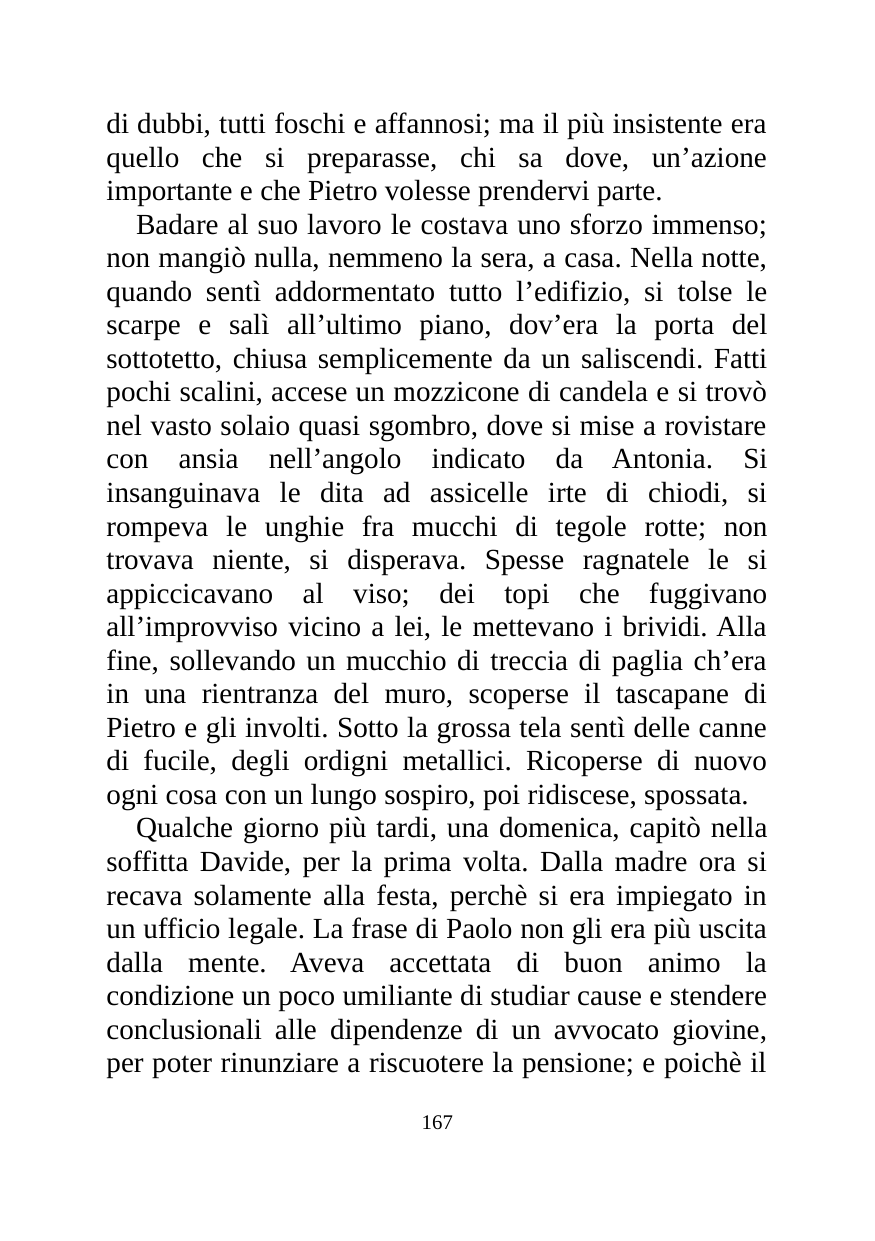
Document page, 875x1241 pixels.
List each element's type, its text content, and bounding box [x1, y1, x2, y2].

text Badare al suo lavoro le costava uno sforzo immenso; non mangiò nulla, nemmeno la sera, a casa. Nella notte, quando sentì addormentato tutto l’edifizio, si tolse le scarpe e salì all’ultimo piano, dov’era la porta del sottotetto, chiusa semplicemente da un saliscendi. Fatti pochi scalini, accese un mozzicone di candela e si trovò nel vasto solaio quasi sgombro, dove si mise a rovistare con ansia nell’angolo indicato da Antonia. Si insanguinava le dita ad assicelle irte di chiodi, si rompeva le unghie fra mucchi di tegole rotte; non trovava niente, si disperava. Spesse ragnatele le si appiccicavano al viso; dei topi che fuggivano all’improvviso vicino a lei, le mettevano i brividi. Alla fine, sollevando un mucchio di treccia di paglia ch’era in una rientranza del muro, scoperse il tascapane di Pietro e gli involti. Sotto la grossa tela sentì delle canne di fucile, degli ordigni metallici. Ricoperse di nuovo ogni cosa con un lungo sospiro, poi ridiscese, spossata. [106, 207, 768, 811]
text Qualche giorno più tardi, una domenica, capitò nella soffitta Davide, per la prima volta. Dalla madre ora si recava solamente alla festa, perchè si era impiegato in un ufficio legale. La frase di Paolo non gli era più uscita dalla mente. Aveva accettata di buon animo la condizione un poco umiliante di studiar cause e stendere conclusionali alle dipendenze di un avvocato giovine, per poter rinunziare a riscuotere la pensione; e poichè il [106, 811, 768, 1079]
text di dubbi, tutti foschi e affannosi; ma il più insistente era quello che si preparasse, chi sa dove, un’azione importante e che Pietro volesse prendervi parte. [106, 106, 768, 207]
